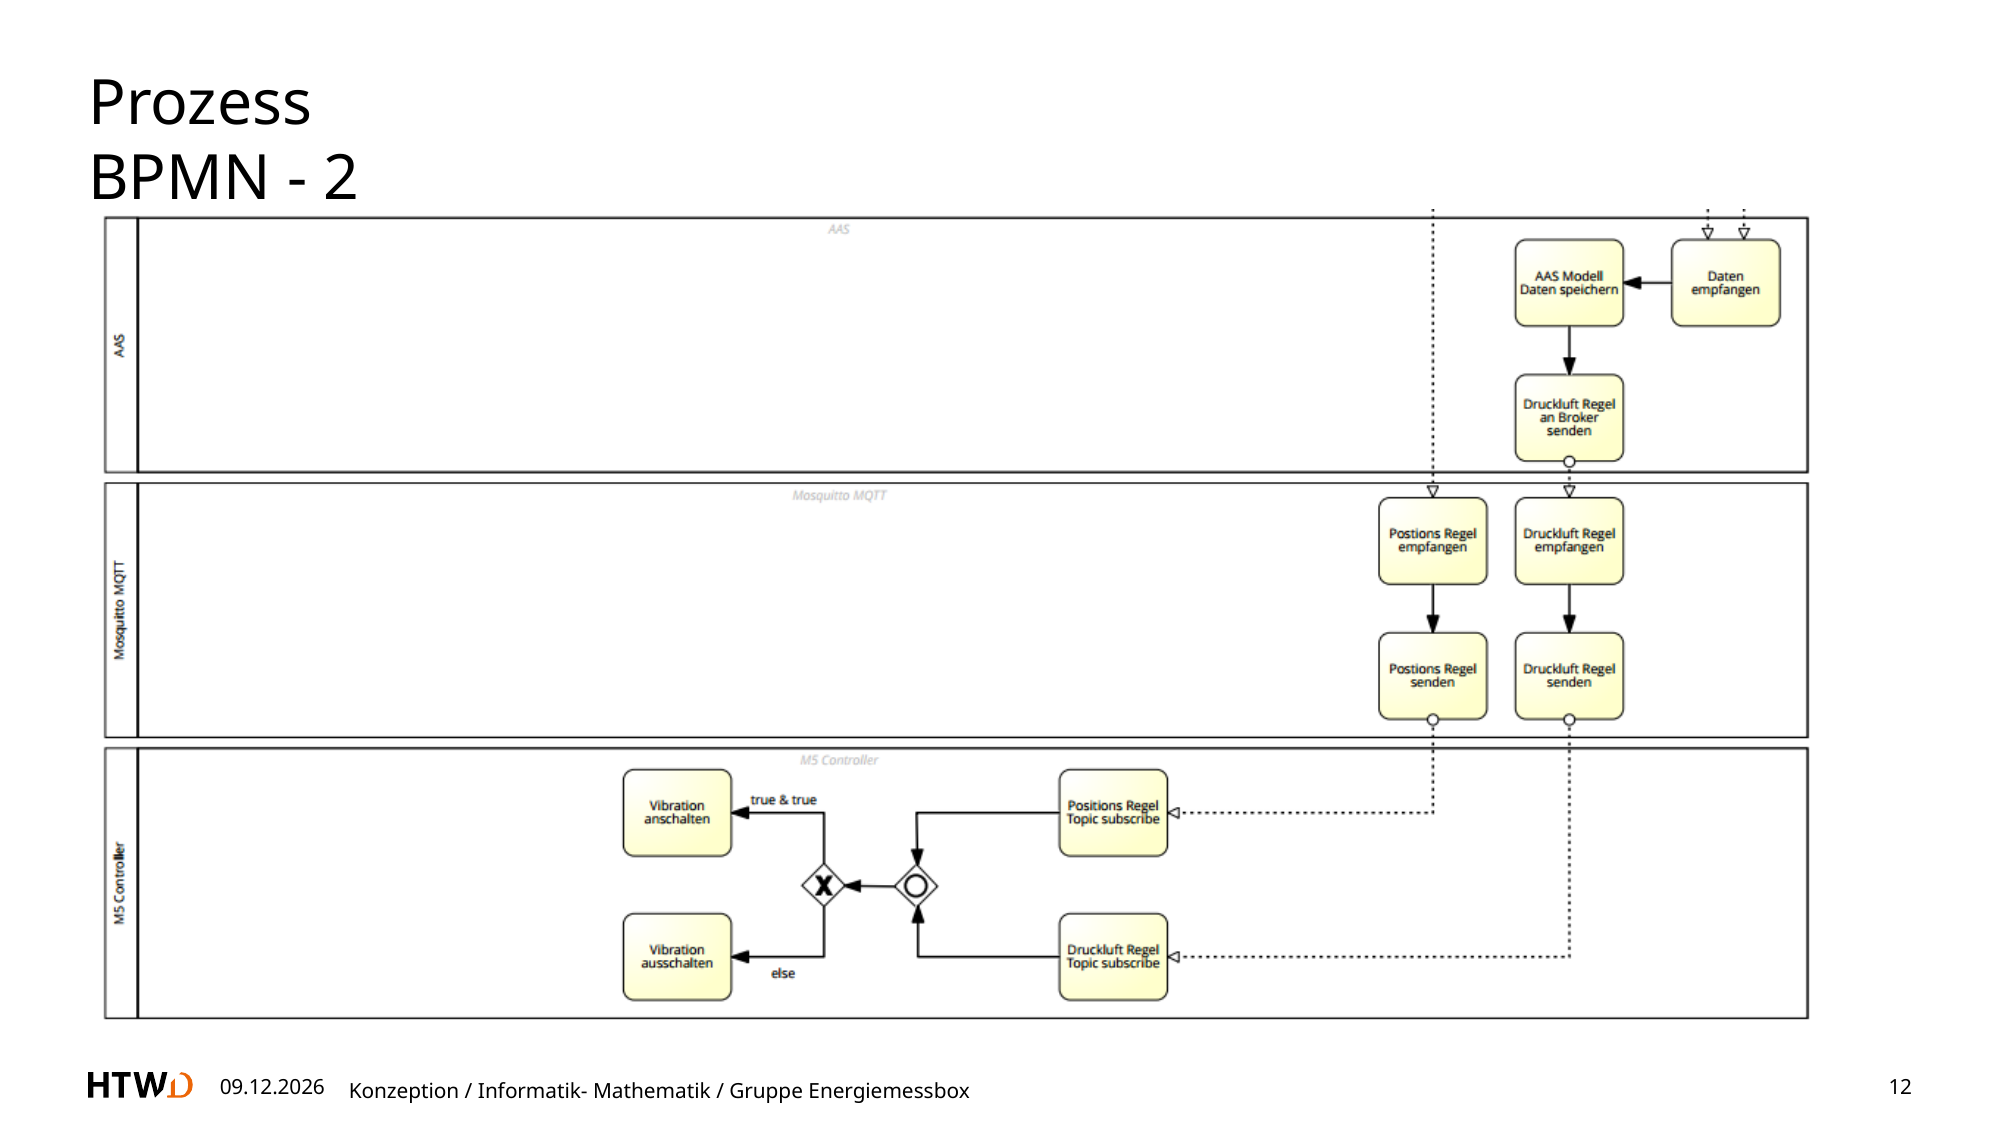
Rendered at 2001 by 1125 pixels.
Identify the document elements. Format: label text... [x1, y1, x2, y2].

title Prozess BPMN - 2 [88, 61, 1912, 210]
text_box Konzeption / Informatik- Mathematik / Gruppe Energiemessbox [348, 1073, 1767, 1104]
picture [88, 209, 1821, 1034]
